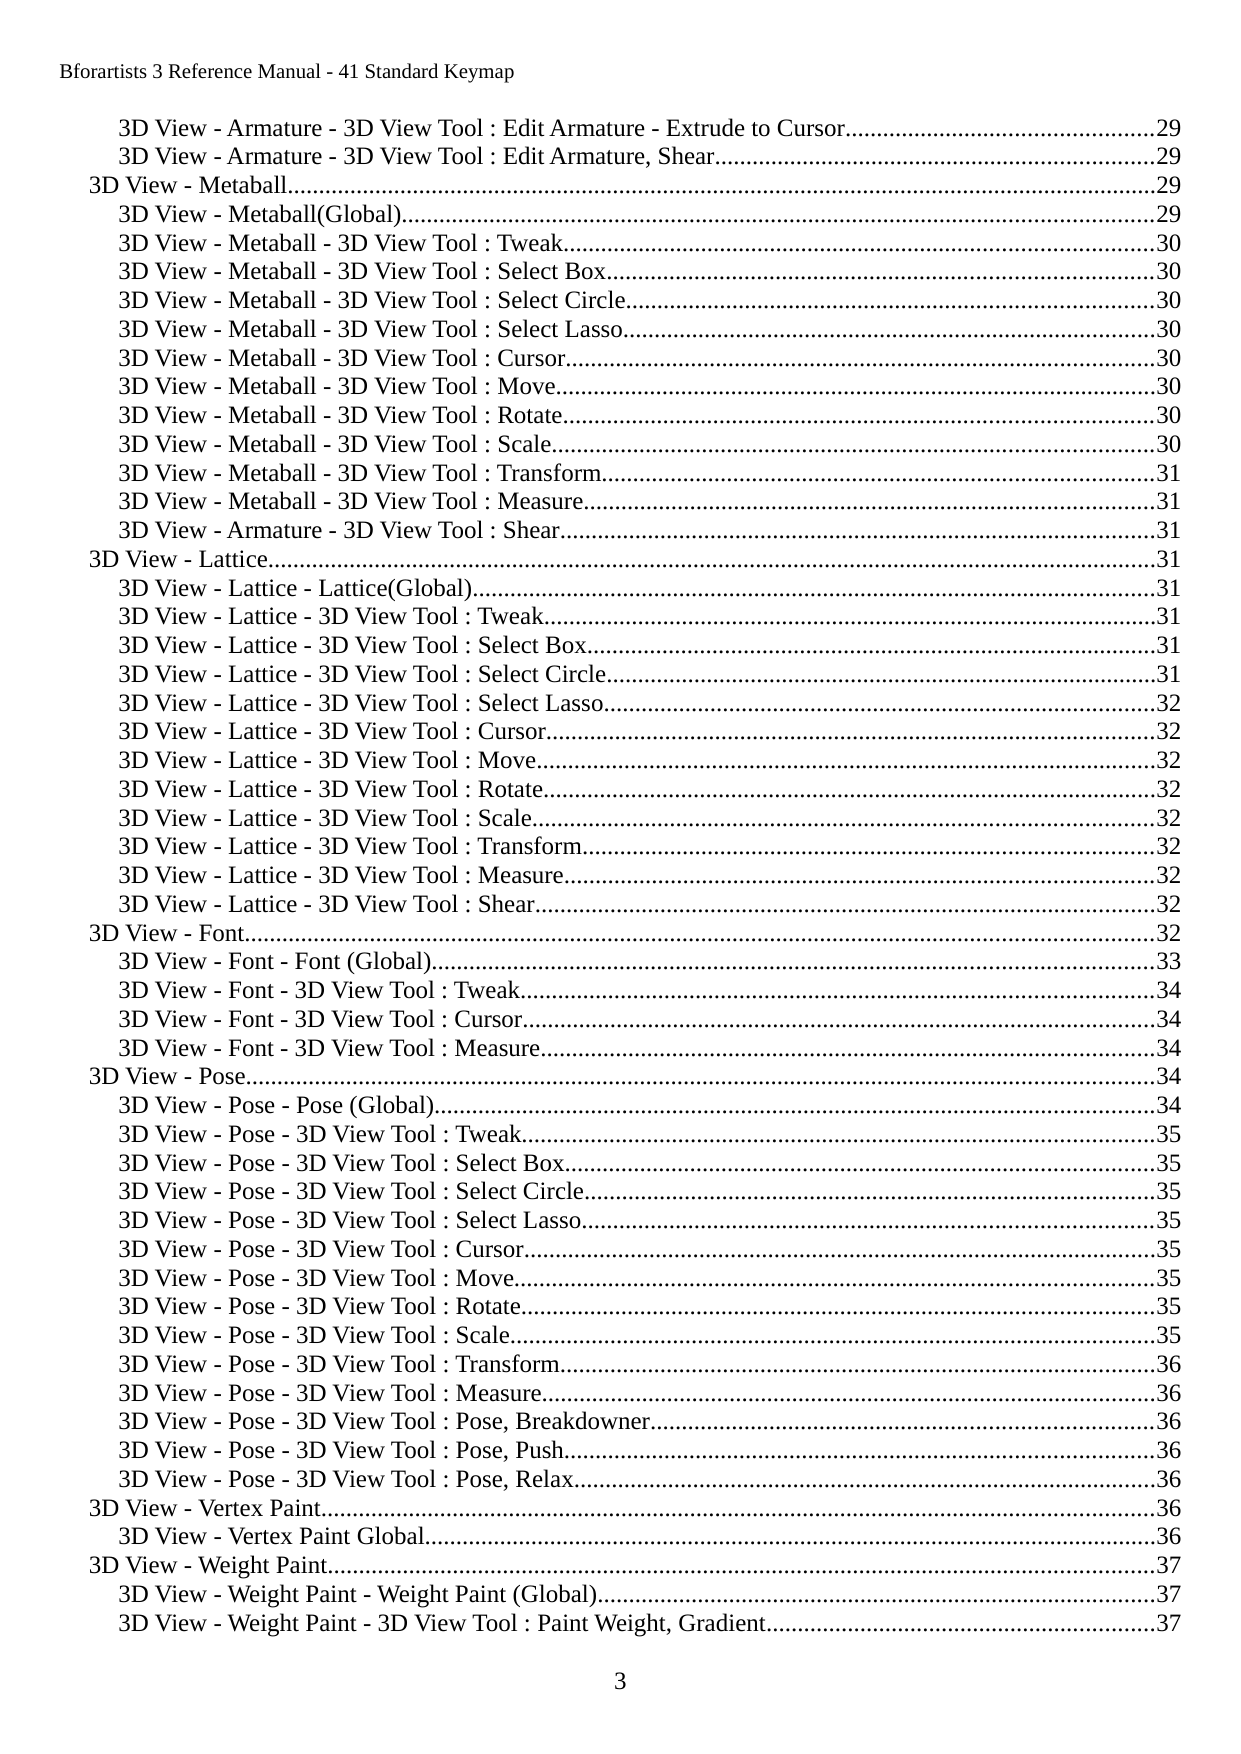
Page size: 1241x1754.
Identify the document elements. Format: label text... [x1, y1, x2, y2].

text 3D View - Lattice - 3D View Tool : Cursor 32 [118, 716, 1181, 745]
text 3D View - Metaball - 3D View Tool : Cursor 30 [118, 343, 1181, 371]
text 3D View - Lattice - 3D View Tool : Rotate 32 [118, 774, 1181, 803]
text 3D View - Pose - 3D View Tool : Tweak 35 [118, 1119, 1181, 1148]
text 3D View - Metaball - 3D View Tool : Rotate 30 [118, 400, 1181, 429]
text 3D View - Pose - 3D View Tool : Pose, Relax 36 [118, 1464, 1181, 1493]
text 3D View - Font 32 [88, 918, 1181, 946]
text 3D View - Metaball - 3D View Tool : Tweak 30 [118, 228, 1181, 256]
text 3D View - Pose - 3D View Tool : Select Circle 35 [118, 1176, 1181, 1205]
text 3D View - Font - 3D View Tool : Measure 34 [118, 1033, 1181, 1061]
text 3D View - Pose - 3D View Tool : Pose, Push 36 [118, 1435, 1181, 1464]
text 3D View - Lattice - 3D View Tool : Transform 32 [118, 831, 1181, 860]
text 3D View - Pose - 3D View Tool : Select Lasso 35 [118, 1205, 1181, 1234]
text 3D View - Metaball - 3D View Tool : Scale 30 [118, 429, 1181, 458]
text 3D View - Lattice - 3D View Tool : Select Lasso 32 [118, 688, 1181, 716]
text 3D View - Lattice - 3D View Tool : Tweak 31 [118, 601, 1181, 630]
text 3D View - Metaball 29 [88, 170, 1181, 199]
text 3D View - Metaball - 3D View Tool : Measure 31 [118, 486, 1181, 515]
text 3D View - Weight Paint 37 [88, 1550, 1181, 1579]
text 3D View - Font - 3D View Tool : Cursor 34 [118, 1004, 1181, 1033]
text 3D View - Font - 3D View Tool : Tweak 34 [118, 975, 1181, 1004]
text 3D View - Lattice - 3D View Tool : Scale 32 [118, 803, 1181, 831]
text 3D View - Pose - 3D View Tool : Move 35 [118, 1263, 1181, 1291]
text 3D View - Metaball - 3D View Tool : Transform 31 [118, 458, 1181, 486]
text 3D View - Pose - 3D View Tool : Pose, Breakdowner 36 [118, 1406, 1181, 1435]
text 3D View - Lattice - 3D View Tool : Move 32 [118, 745, 1181, 774]
text 3D View - Lattice - 3D View Tool : Measure 32 [118, 860, 1181, 889]
text 3D View - Metaball - 3D View Tool : Select Lasso 30 [118, 314, 1181, 343]
text 3D View - Vertex Paint 36 [88, 1493, 1181, 1521]
text 3D View - Pose - 3D View Tool : Cursor 35 [118, 1234, 1181, 1263]
text 3D View - Armature - 3D View Tool : Shear 31 [118, 515, 1181, 544]
text 3D View - Pose - 3D View Tool : Transform 36 [118, 1349, 1181, 1378]
text 3D View - Weight Paint - 3D View Tool : Paint Weight, Gradient 37 [118, 1608, 1181, 1636]
text 3D View - Lattice - 3D View Tool : Shear 32 [118, 889, 1181, 918]
text 3D View - Lattice 31 [88, 544, 1181, 573]
text 3D View - Weight Paint - Weight Paint (Global) 37 [118, 1579, 1181, 1608]
text 3D View - Metaball - 3D View Tool : Select Box 30 [118, 256, 1181, 285]
text 3D View - Metaball(Global) 29 [118, 199, 1181, 228]
text 3D View - Pose - 3D View Tool : Select Box 35 [118, 1148, 1181, 1176]
text 3D View - Font - Font (Global) 33 [118, 946, 1181, 975]
text 3D View - Armature - 3D View Tool : Edit Armature - Extrude to Cursor 29 [118, 113, 1181, 141]
text 3D View - Metaball - 3D View Tool : Select Circle 30 [118, 285, 1181, 314]
text 3D View - Pose - 3D View Tool : Rotate 35 [118, 1291, 1181, 1320]
text 3D View - Pose - 3D View Tool : Measure 36 [118, 1378, 1181, 1406]
text 3D View - Pose 34 [88, 1061, 1181, 1090]
text 3D View - Armature - 3D View Tool : Edit Armature, Shear 29 [118, 141, 1181, 170]
text 3D View - Pose - 3D View Tool : Scale 35 [118, 1320, 1181, 1349]
text 3D View - Lattice - 3D View Tool : Select Circle 31 [118, 659, 1181, 688]
text 3D View - Lattice - Lattice(Global) 31 [118, 573, 1181, 601]
text 3D View - Lattice - 3D View Tool : Select Box 31 [118, 630, 1181, 659]
text 3D View - Pose - Pose (Global) 34 [118, 1090, 1181, 1119]
text 3D View - Metaball - 3D View Tool : Move 30 [118, 371, 1181, 400]
text 3D View - Vertex Paint Global 36 [118, 1521, 1181, 1550]
